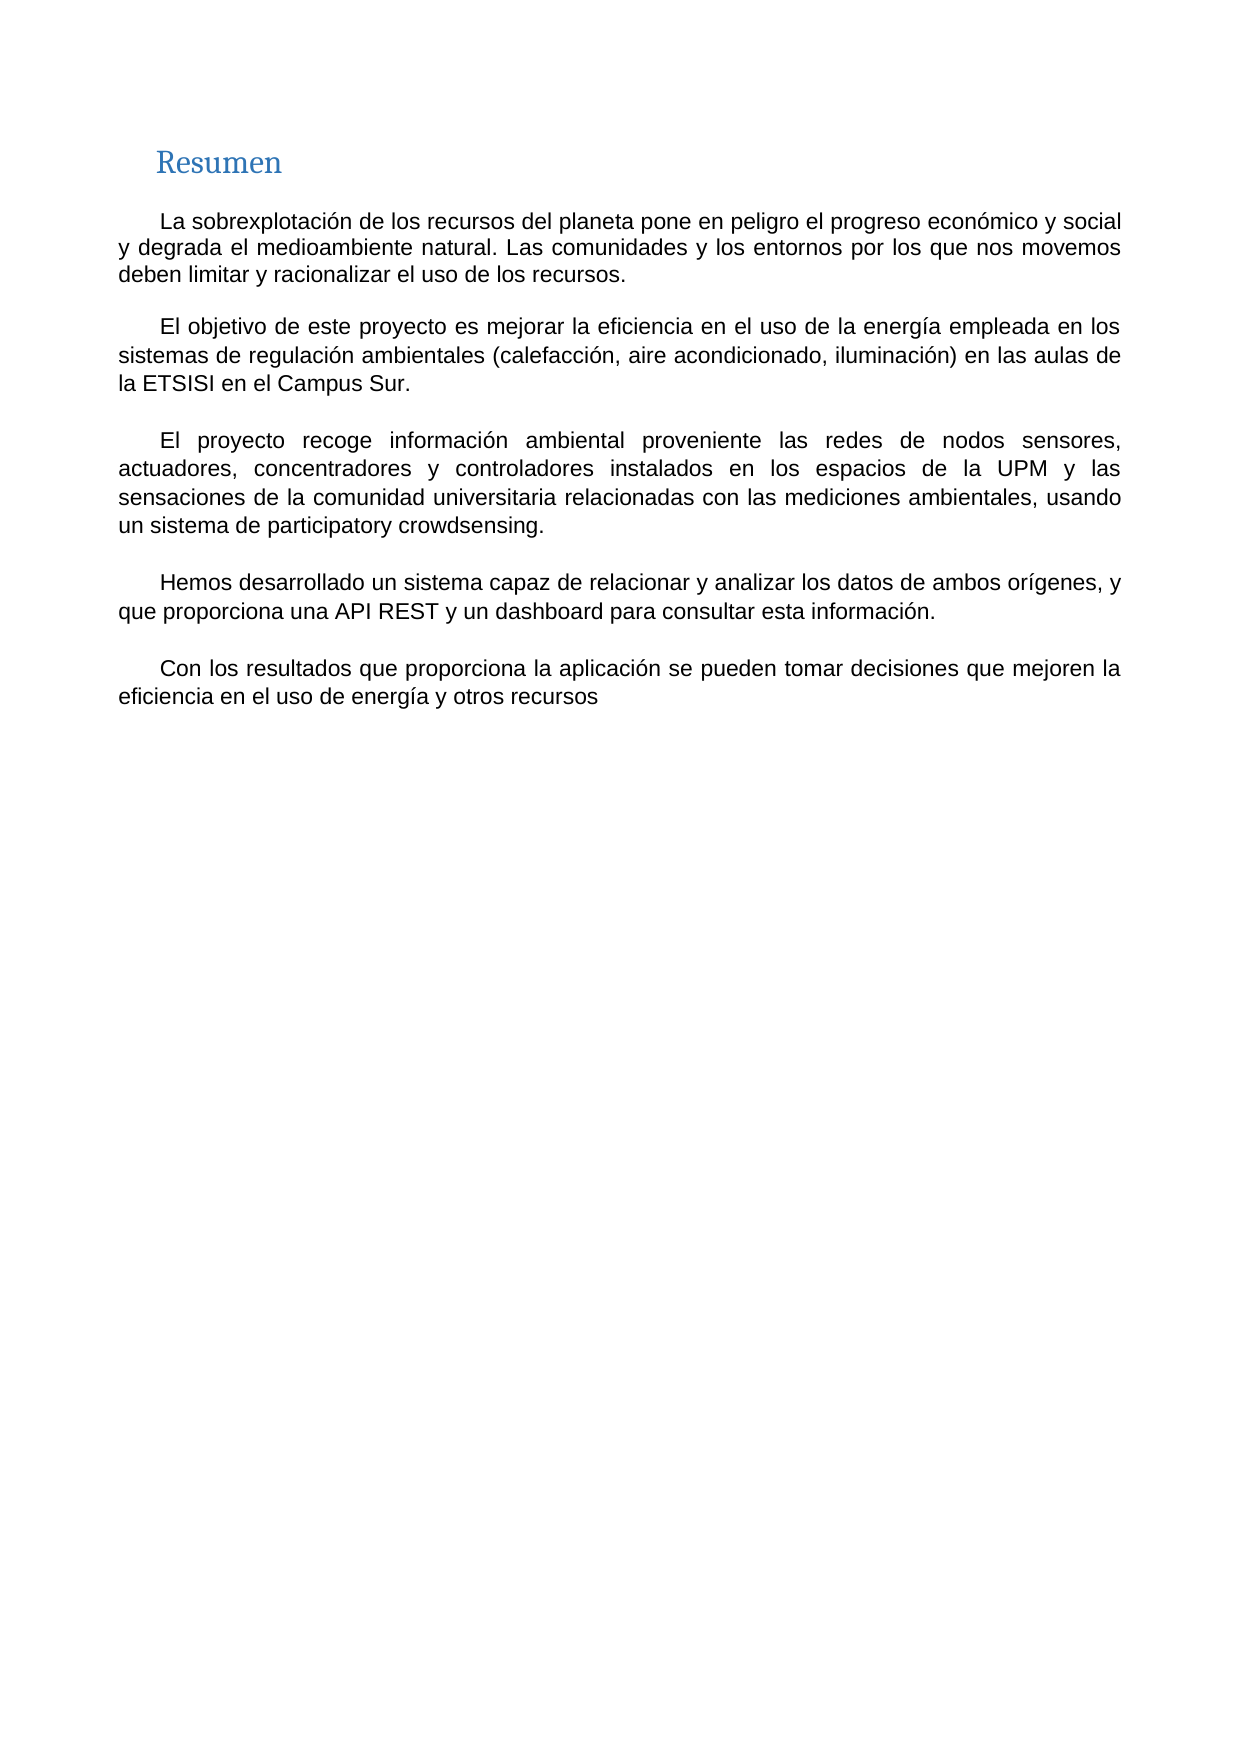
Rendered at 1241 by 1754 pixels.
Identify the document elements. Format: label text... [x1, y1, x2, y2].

text El objetivo de este proyecto es mejorar la eficiencia en el uso de la energía empleada en los sistemas de regulación ambientales (calefacción, aire acondicionado, iluminación) en las aulas de la ETSISI en el Campus Sur. [118, 313, 1122, 396]
subtitle Resumen [156, 143, 1122, 181]
text La sobrexplotación de los recursos del planeta pone en peligro el progreso económico y social y degrada el medioambiente natural. Las comunidades y los entornos por los que nos movemos deben limitar y racionalizar el uso de los recursos. [118, 208, 1122, 287]
text Hemos desarrollado un sistema capaz de relacionar y analizar los datos de ambos orígenes, y que proporciona una API REST y un dashboard para consultar esta información. [118, 569, 1122, 624]
text Con los resultados que proporciona la aplicación se pueden tomar decisiones que mejoren la eficiencia en el uso de energía y otros recursos [118, 654, 1122, 709]
text El proyecto recoge información ambiental proveniente las redes de nodos sensores, actuadores, concentradores y controladores instalados en los espacios de la UPM y las sensaciones de la comunidad universitaria relacionadas con las mediciones ambientales, usando un sistema de participatory crowdsensing. [118, 427, 1122, 539]
